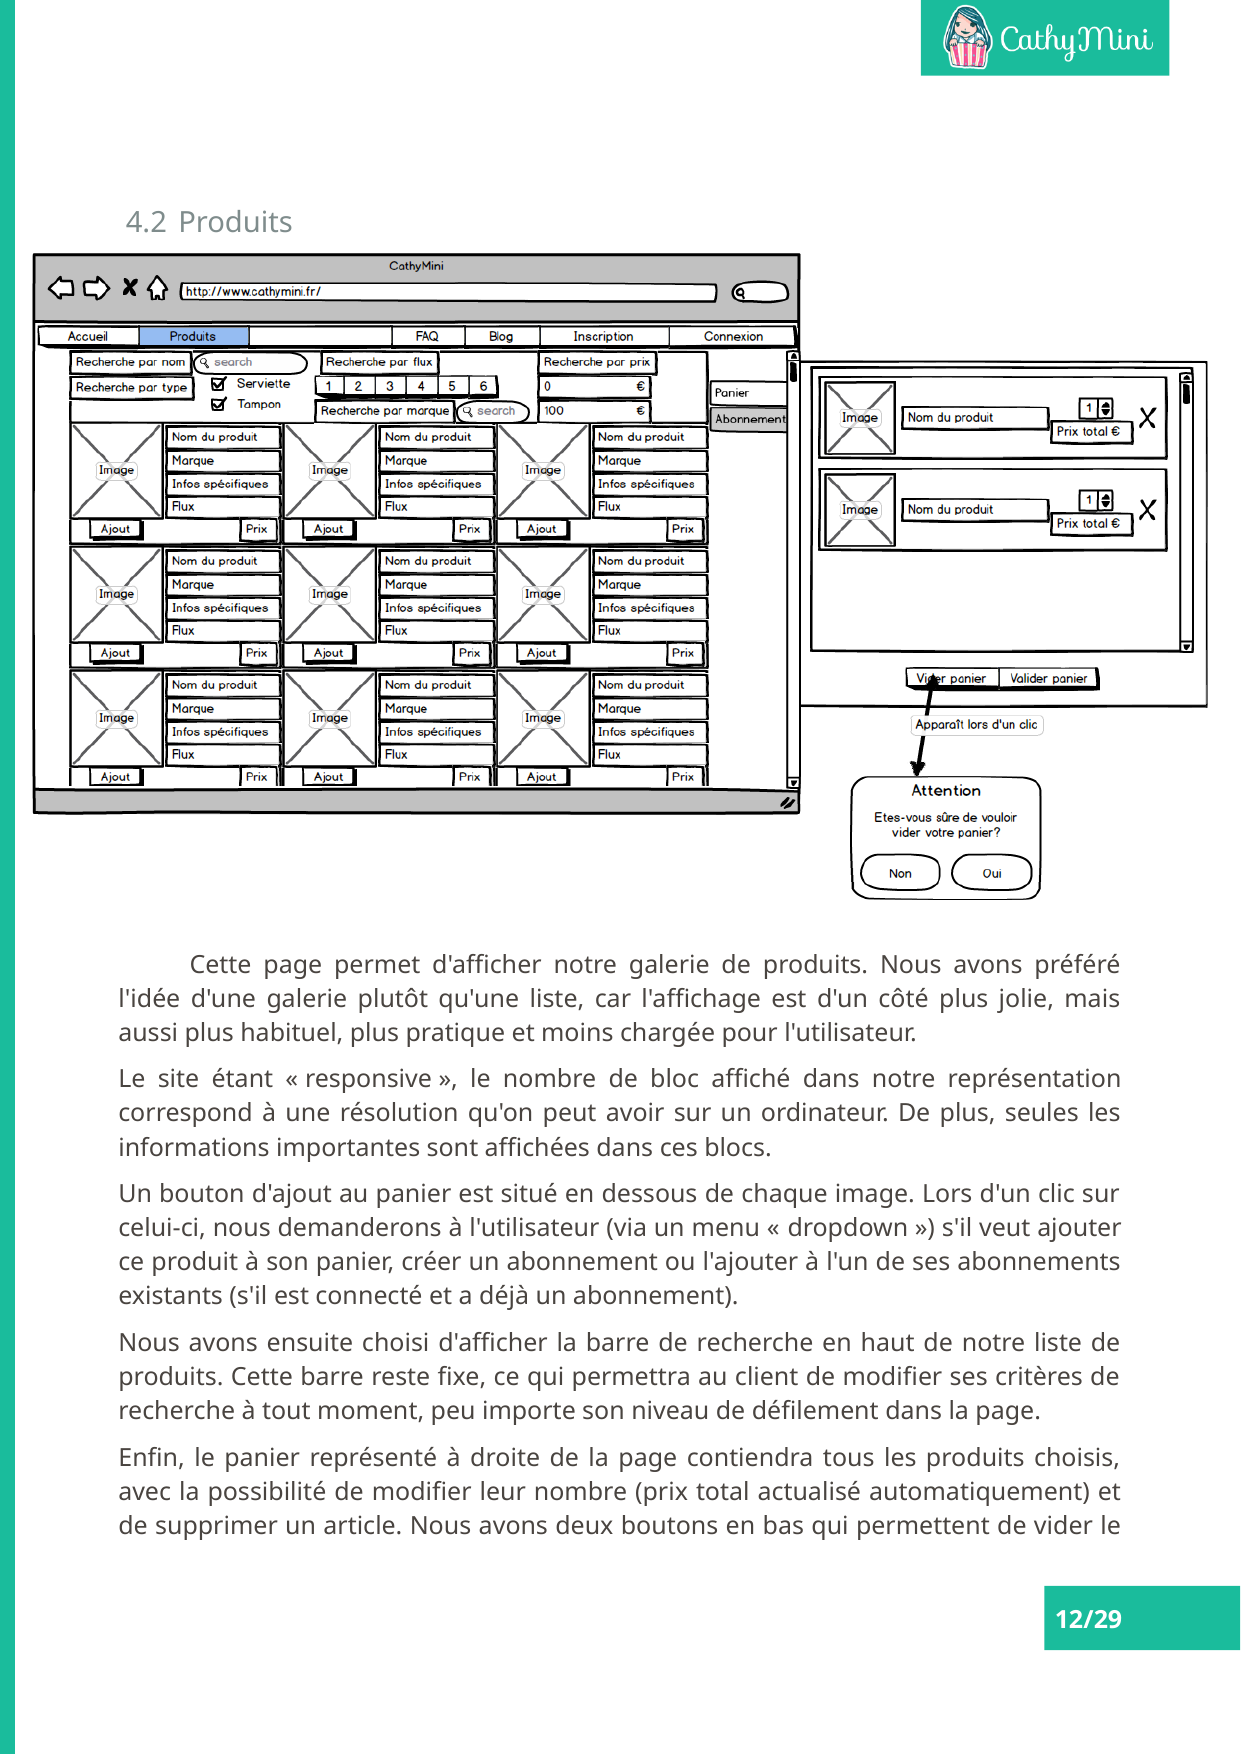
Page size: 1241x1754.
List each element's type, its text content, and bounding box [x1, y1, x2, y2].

picture [32, 253, 1208, 900]
text Nous avons ensuite choisi d'afficher la barre de recherche en haut de notre liste de produits. Cette barre reste fixe, ce qui permettra au client de modifier ses critères de recherche à tout moment, peu importe son niveau de défilement dans la page. [118, 1324, 1122, 1427]
text Le site étant « responsive », le nombre de bloc affiché dans notre représentation correspond à une résolution qu'on peut avoir sur un ordinateur. De plus, seules les informations importantes sont affichées dans ces blocs. [118, 1061, 1122, 1163]
text Enfin, le panier représenté à droite de la page contiendra tous les produits choisis, avec la possibilité de modifier leur nombre (prix total actualisé automatiquement) et de supprimer un article. Nous avons deux boutons en bas qui permettent de vider le [118, 1439, 1122, 1541]
text Cette page permet d'afficher notre galerie de produits. Nous avons préféré l'idée d'une galerie plutôt qu'une liste, car l'affichage est d'un côté plus jolie, mais aussi plus habituel, plus pratique et moins chargée pour l'utilisateur. [118, 946, 1122, 1048]
picture [936, 0, 1162, 73]
subtitle Produits [118, 201, 1122, 241]
text Un bouton d'ajout au panier est situé en dessous de chaque image. Lors d'un clic sur celui-ci, nous demanderons à l'utilisateur (via un menu « dropdown ») s'il veut ajouter ce produit à son panier, créer un abonnement ou l'ajouter à l'un de ses abonnements existants (s'il est connecté et a déjà un abonnement). [118, 1176, 1122, 1312]
